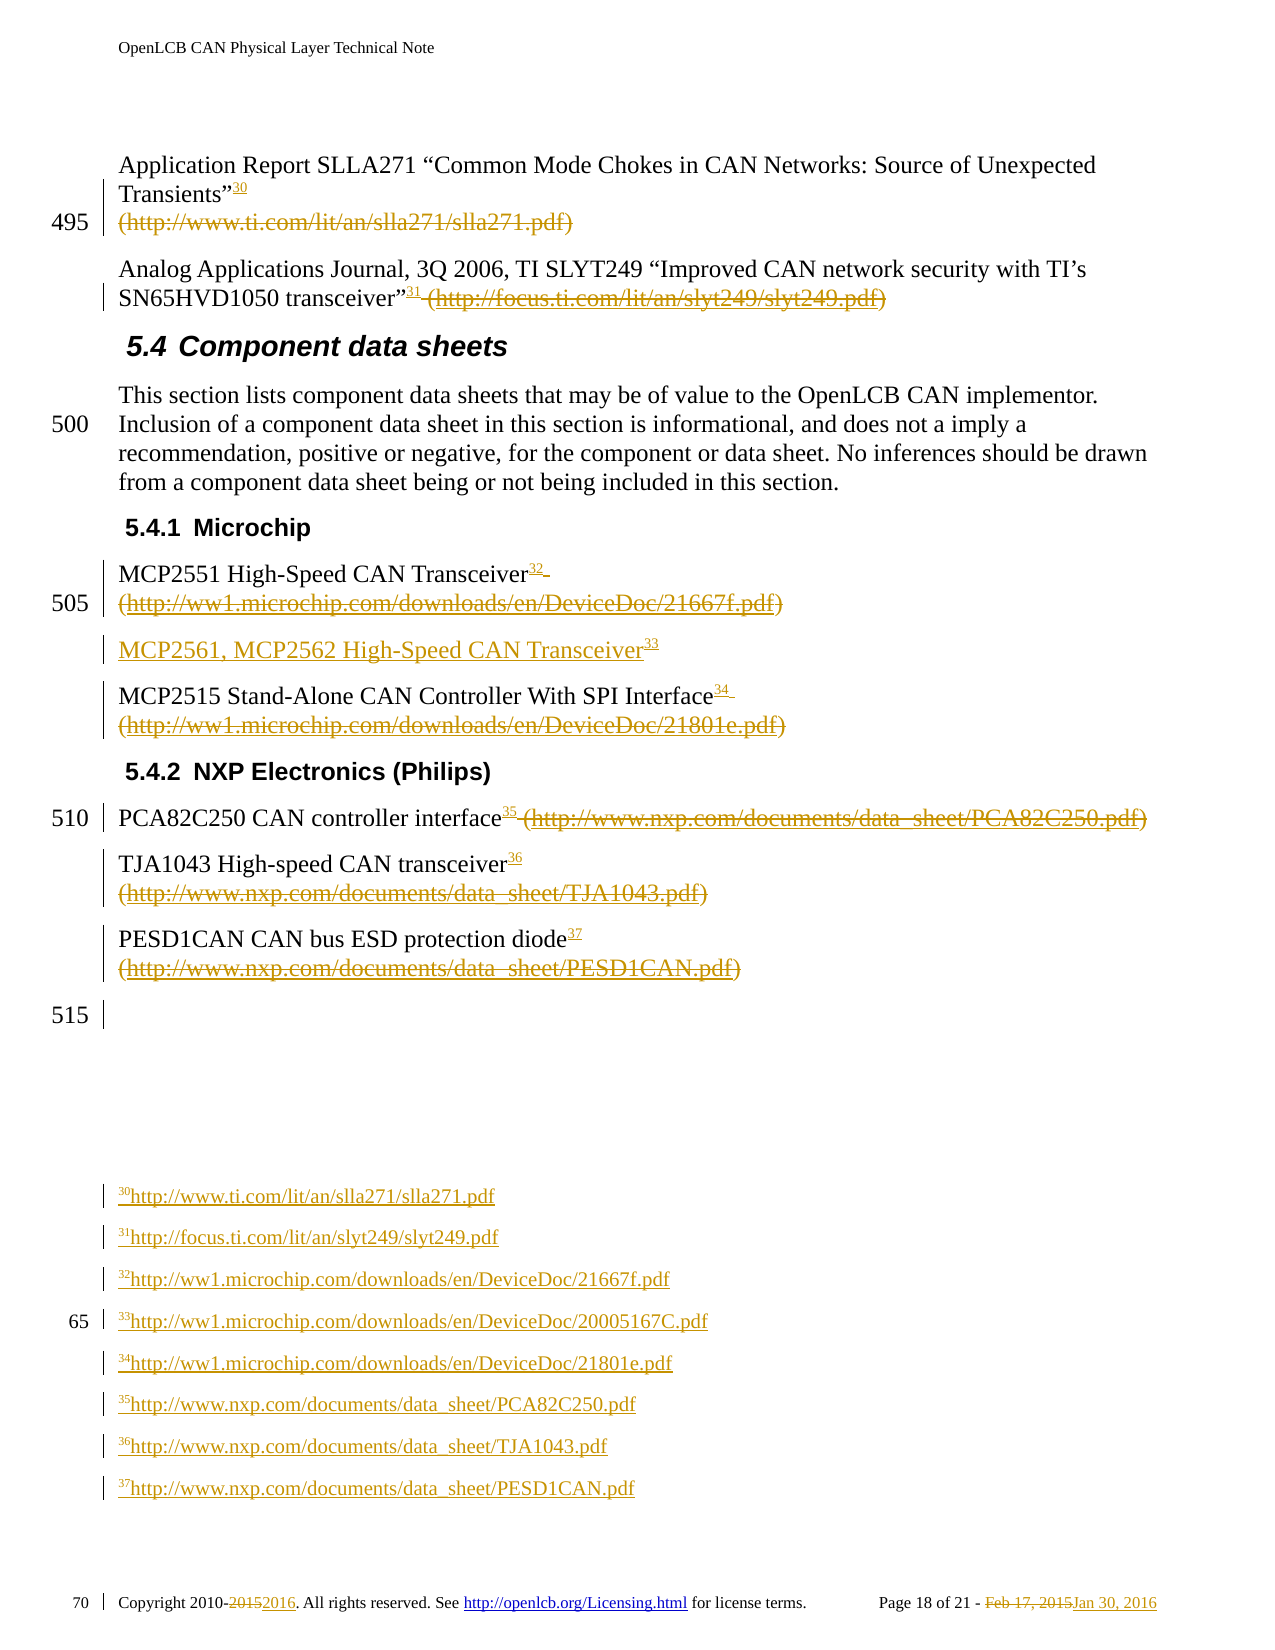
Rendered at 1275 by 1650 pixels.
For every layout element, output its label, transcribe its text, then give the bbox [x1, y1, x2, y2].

text http://www.nxp.com/documents/data_sheet/PESD1CAN.pdf [118, 1476, 1157, 1500]
text TJA1043 High-speed CAN transceiver [118, 849, 1157, 907]
text MCP2561, MCP2562 High-Speed CAN Transceiver [118, 635, 1157, 663]
text MCP2551 High-Speed CAN Transceiver [118, 559, 1157, 617]
text http://focus.ti.com/lit/an/slyt249/slyt249.pdf [118, 1225, 1157, 1249]
subtitle Microchip [118, 513, 1157, 542]
text http://ww1.microchip.com/downloads/en/DeviceDoc/21667f.pdf [118, 1267, 1157, 1291]
text http://ww1.microchip.com/downloads/en/DeviceDoc/21801e.pdf [118, 1351, 1157, 1375]
text PCA82C250 CAN controller interface [118, 803, 1157, 832]
text http://www.nxp.com/documents/data_sheet/TJA1043.pdf [118, 1434, 1157, 1458]
text http://ww1.microchip.com/downloads/en/DeviceDoc/20005167C.pdf [118, 1309, 1157, 1333]
text MCP2515 Stand-Alone CAN Controller With SPI Interface [118, 681, 1157, 739]
subtitle Component data sheets [118, 329, 1157, 363]
text http://www.nxp.com/documents/data_sheet/PCA82C250.pdf [118, 1392, 1157, 1416]
text http://www.ti.com/lit/an/slla271/slla271.pdf [118, 1183, 1157, 1208]
subtitle NXP Electronics (Philips) [118, 756, 1157, 785]
text Application Report SLLA271 “Common Mode Chokes in CAN Networks: Source of Unexpected Transients” [118, 150, 1157, 236]
text Analog Applications Journal, 3Q 2006, TI SLYT249 “Improved CAN network security with TI’s SN65HVD1050 transceiver” [118, 254, 1157, 311]
text PESD1CAN CAN bus ESD protection diode [118, 924, 1157, 1028]
text This section lists component data sheets that may be of value to the OpenLCB CAN implementor. Inclusion of a component data sheet in this section is informational, and does not a imply a recommendation, positive or negative, for the component or data sheet. No inferences should be drawn from a component data sheet being or not being included in this section. [118, 380, 1157, 495]
